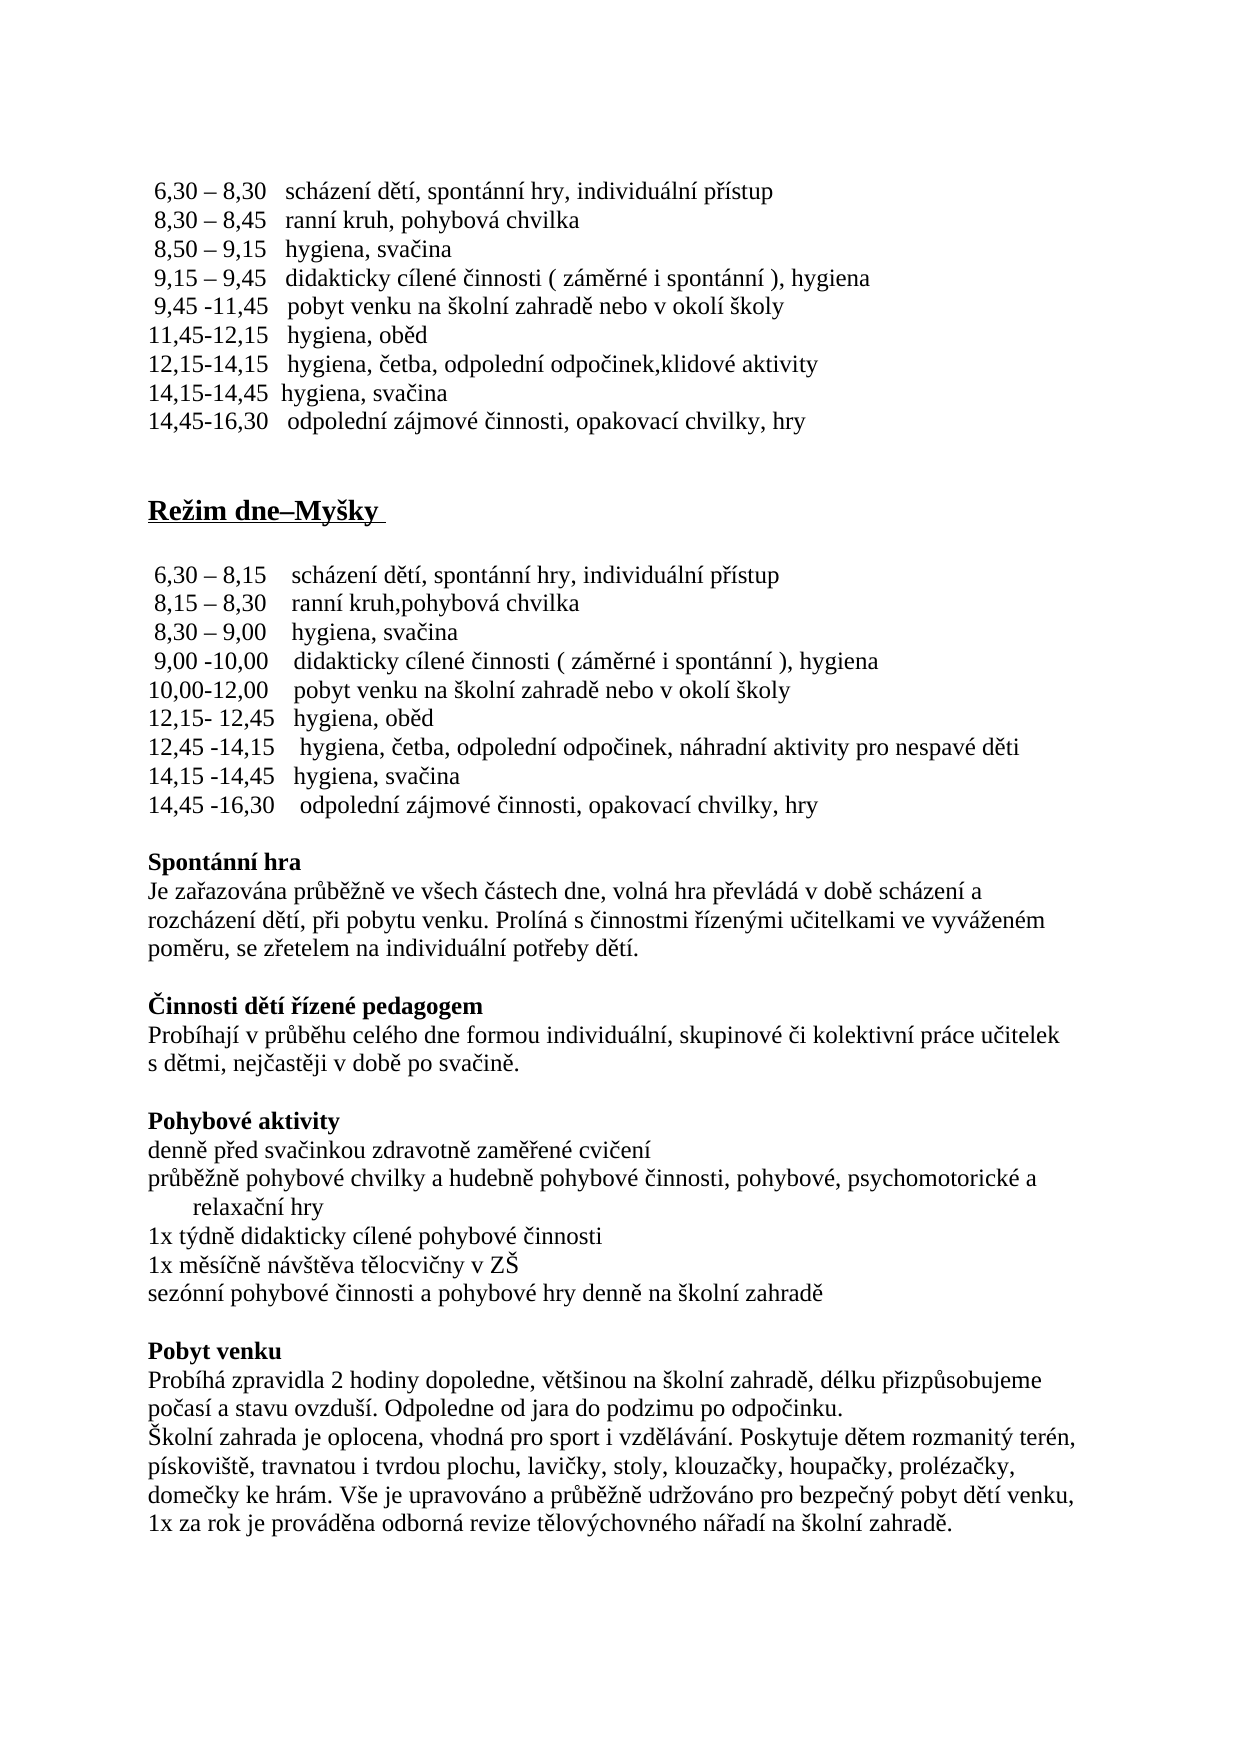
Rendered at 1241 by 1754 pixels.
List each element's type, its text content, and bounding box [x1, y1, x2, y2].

text Pohybové aktivity [148, 1106, 1093, 1135]
list 1x měsíčně návštěva tělocvičny v ZŠ [148, 1250, 1093, 1278]
text 9,45 -11,45 pobyt venku na školní zahradě nebo v okolí školy [148, 291, 1093, 320]
text Probíhají v průběhu celého dne formou individuální, skupinové či kolektivní práce učitelek s dětmi, nejčastěji v době po svačině. [148, 1020, 1093, 1077]
text 8,15 – 8,30 ranní kruh,pohybová chvilka [148, 588, 1093, 617]
text 12,15- 12,45 hygiena, oběd [148, 703, 1093, 732]
list denně před svačinkou zdravotně zaměřené cvičení [148, 1135, 1093, 1163]
text Činnosti dětí řízené pedagogem [148, 991, 1093, 1020]
text 14,45 -16,30 odpolední zájmové činnosti, opakovací chvilky, hry [148, 790, 1093, 818]
text Je zařazována průběžně ve všech částech dne, volná hra převládá v době scházení a rozcházení dětí, při pobytu venku. Prolíná s činnostmi řízenými učitelkami ve vyváženém poměru, se zřetelem na individuální potřeby dětí. [148, 876, 1093, 962]
text 9,00 -10,00 didakticky cílené činnosti ( záměrné i spontánní ), hygiena [148, 646, 1093, 675]
text 6,30 – 8,30 scházení dětí, spontánní hry, individuální přístup [148, 176, 1093, 205]
text 14,45-16,30 odpolední zájmové činnosti, opakovací chvilky, hry [148, 406, 1093, 435]
text 9,15 – 9,45 didakticky cílené činnosti ( záměrné i spontánní ), hygiena [148, 263, 1093, 291]
text 10,00-12,00 pobyt venku na školní zahradě nebo v okolí školy [148, 675, 1093, 703]
text 8,30 – 9,00 hygiena, svačina [148, 617, 1093, 646]
text Spontánní hra [148, 847, 1093, 876]
list průběžně pohybové chvilky a hudebně pohybové činnosti, pohybové, psychomotorické a relaxační hry [148, 1163, 1093, 1221]
list sezónní pohybové činnosti a pohybové hry denně na školní zahradě [148, 1278, 1093, 1307]
text 11,45-12,15 hygiena, oběd [148, 320, 1093, 349]
text Školní zahrada je oplocena, vhodná pro sport i vzdělávání. Poskytuje dětem rozmanitý terén, pískoviště, travnatou i tvrdou plochu, lavičky, stoly, klouzačky, houpačky, prolézačky, domečky ke hrám. Vše je upravováno a průběžně udržováno pro bezpečný pobyt dětí venku, 1x za rok je prováděna odborná revize tělovýchovného nářadí na školní zahradě. [148, 1422, 1093, 1537]
text 14,15 -14,45 hygiena, svačina [148, 761, 1093, 790]
text 12,45 -14,15 hygiena, četba, odpolední odpočinek, náhradní aktivity pro nespavé děti [148, 732, 1093, 761]
list 1x týdně didakticky cílené pohybové činnosti [148, 1221, 1093, 1250]
text 14,15-14,45 hygiena, svačina [148, 378, 1093, 406]
text 8,50 – 9,15 hygiena, svačina [148, 234, 1093, 263]
text Pobyt venku [148, 1336, 1093, 1365]
text 12,15-14,15 hygiena, četba, odpolední odpočinek,klidové aktivity [148, 349, 1093, 378]
text Probíhá zpravidla 2 hodiny dopoledne, většinou na školní zahradě, délku přizpůsobujeme počasí a stavu ovzduší. Odpoledne od jara do podzimu po odpočinku. [148, 1365, 1093, 1422]
text 6,30 – 8,15 scházení dětí, spontánní hry, individuální přístup [148, 560, 1093, 588]
text Režim dne–Myšky [148, 493, 1093, 526]
text 8,30 – 8,45 ranní kruh, pohybová chvilka [148, 205, 1093, 234]
